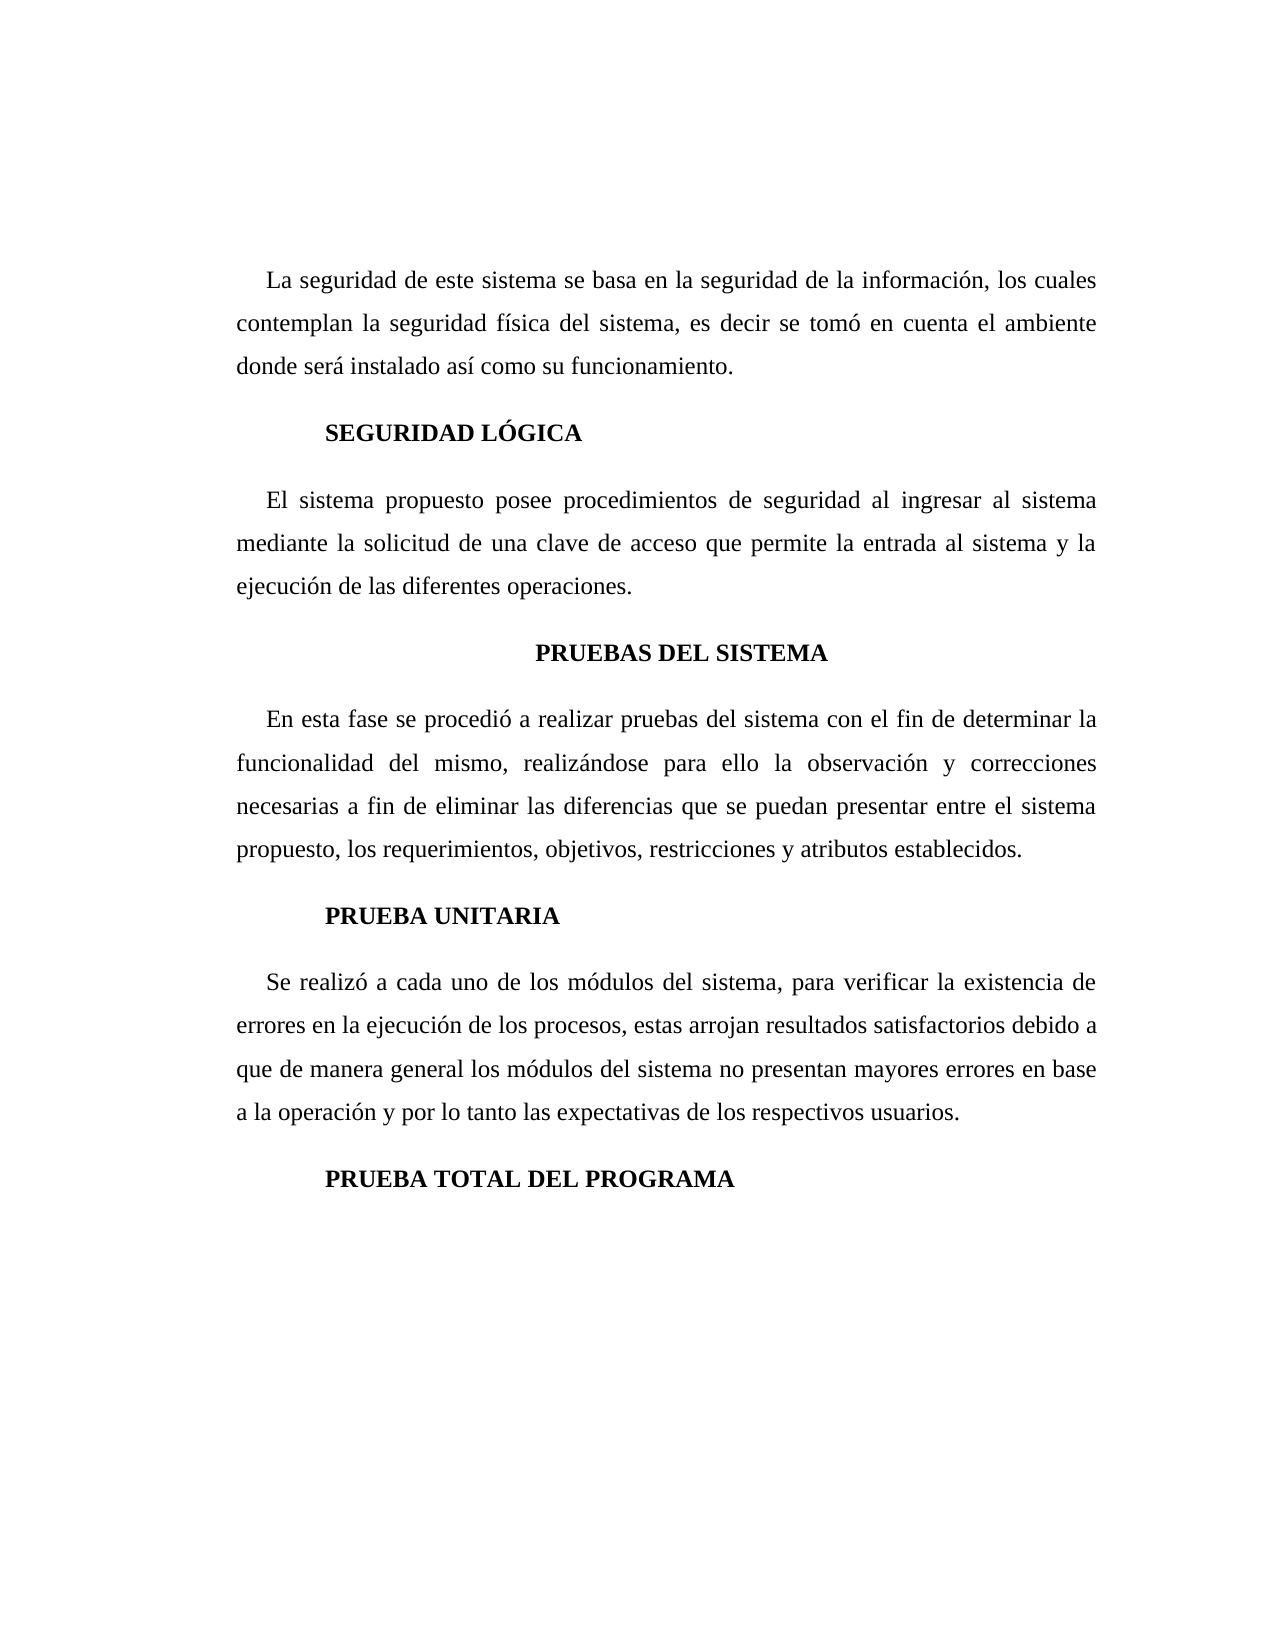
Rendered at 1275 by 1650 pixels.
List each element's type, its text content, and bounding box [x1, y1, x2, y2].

text El sistema propuesto posee procedimientos de seguridad al ingresar al sistema mediante la solicitud de una clave de acceso que permite la entrada al sistema y la ejecución de las diferentes operaciones. [236, 485, 1098, 600]
text Prueba Unitaria [236, 901, 1098, 929]
text Seguridad Lógica [236, 418, 1098, 447]
text Prueba Total Del Programa [236, 1164, 1098, 1192]
text Pruebas Del Sistema [236, 638, 1098, 667]
text En esta fase se procedió a realizar pruebas del sistema con el fin de determinar la funcionalidad del mismo, realizándose para ello la observación y correcciones necesarias a fin de eliminar las diferencias que se puedan presentar entre el sistema propuesto, los requerimientos, objetivos, restricciones y atributos establecidos. [236, 704, 1098, 863]
text Se realizó a cada uno de los módulos del sistema, para verificar la existencia de errores en la ejecución de los procesos, estas arrojan resultados satisfactorios debido a que de manera general los módulos del sistema no presentan mayores errores en base a la operación y por lo tanto las expectativas de los respectivos usuarios. [236, 967, 1098, 1126]
text La seguridad de este sistema se basa en la seguridad de la información, los cuales contemplan la seguridad física del sistema, es decir se tomó en cuenta el ambiente donde será instalado así como su funcionamiento. [236, 265, 1098, 380]
